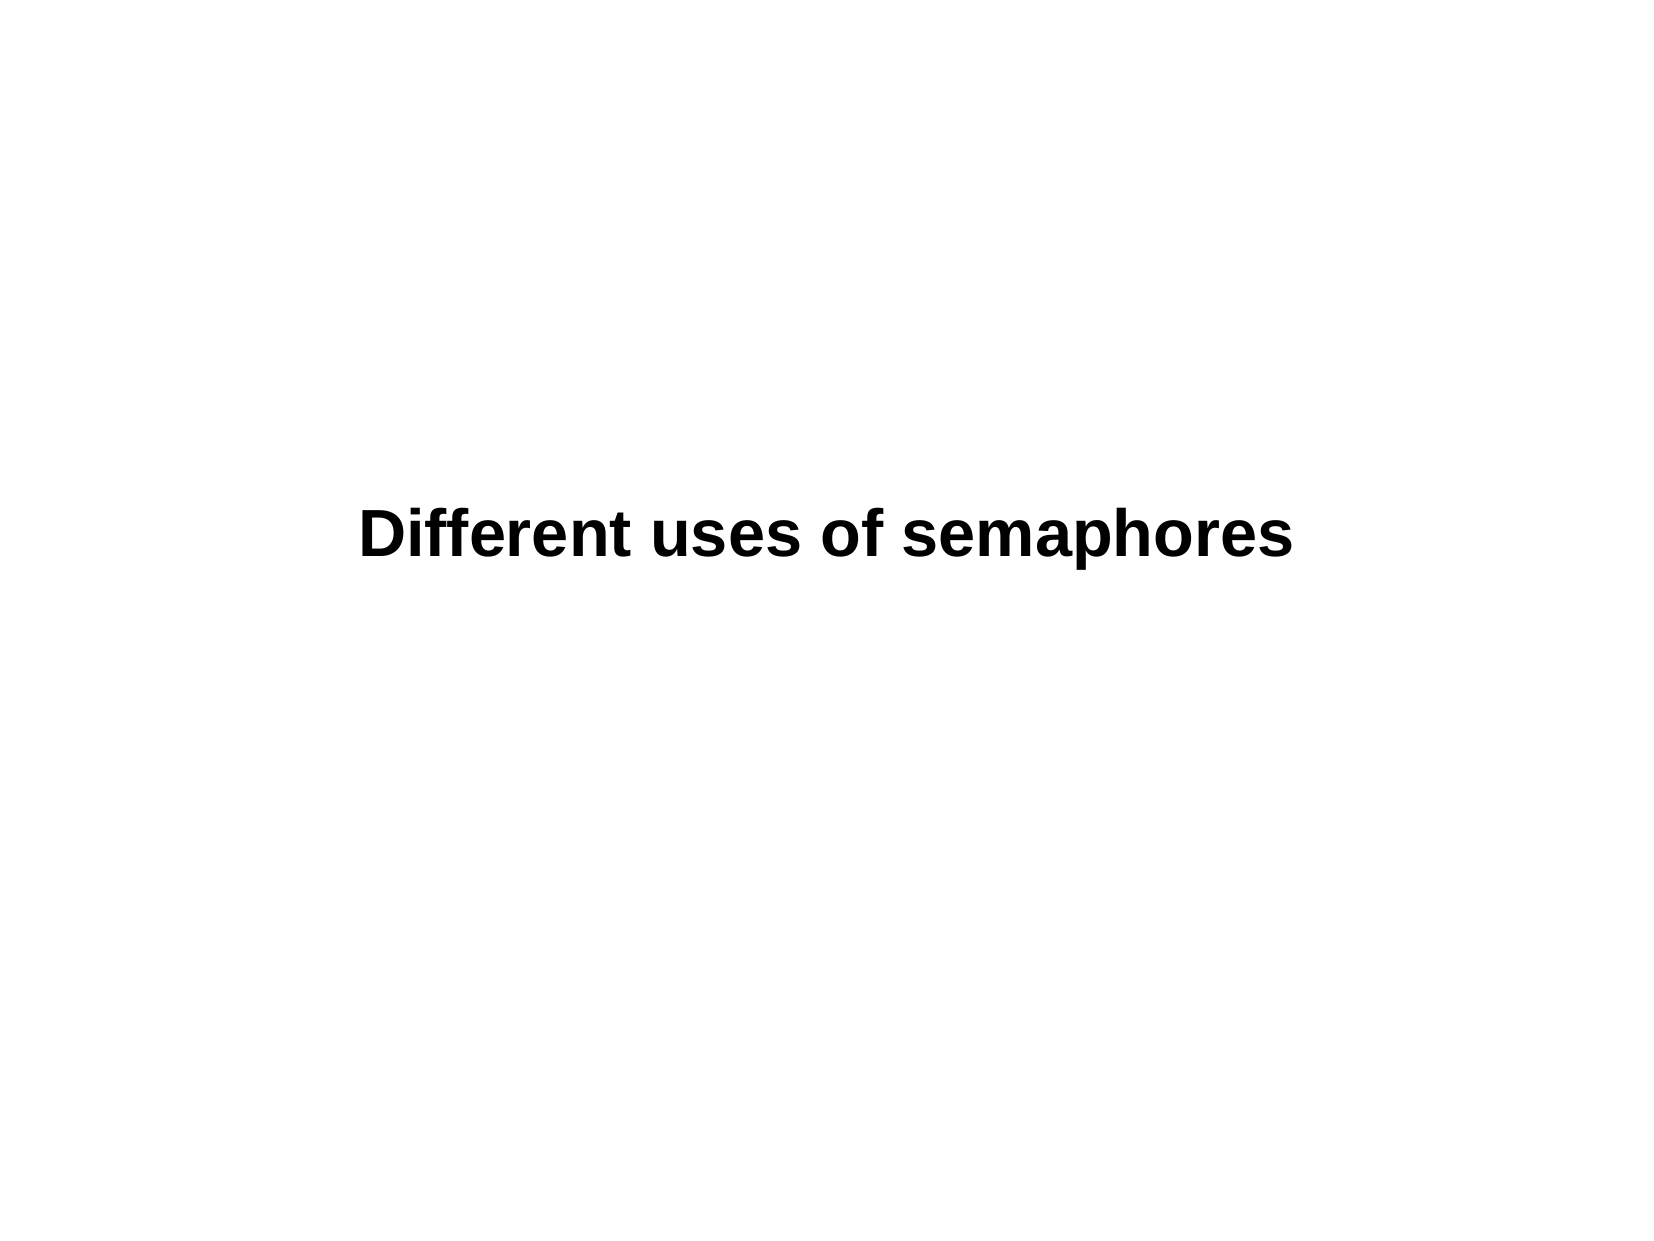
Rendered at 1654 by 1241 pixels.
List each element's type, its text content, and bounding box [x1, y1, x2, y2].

subtitle Different uses of semaphores [82, 49, 1571, 1010]
